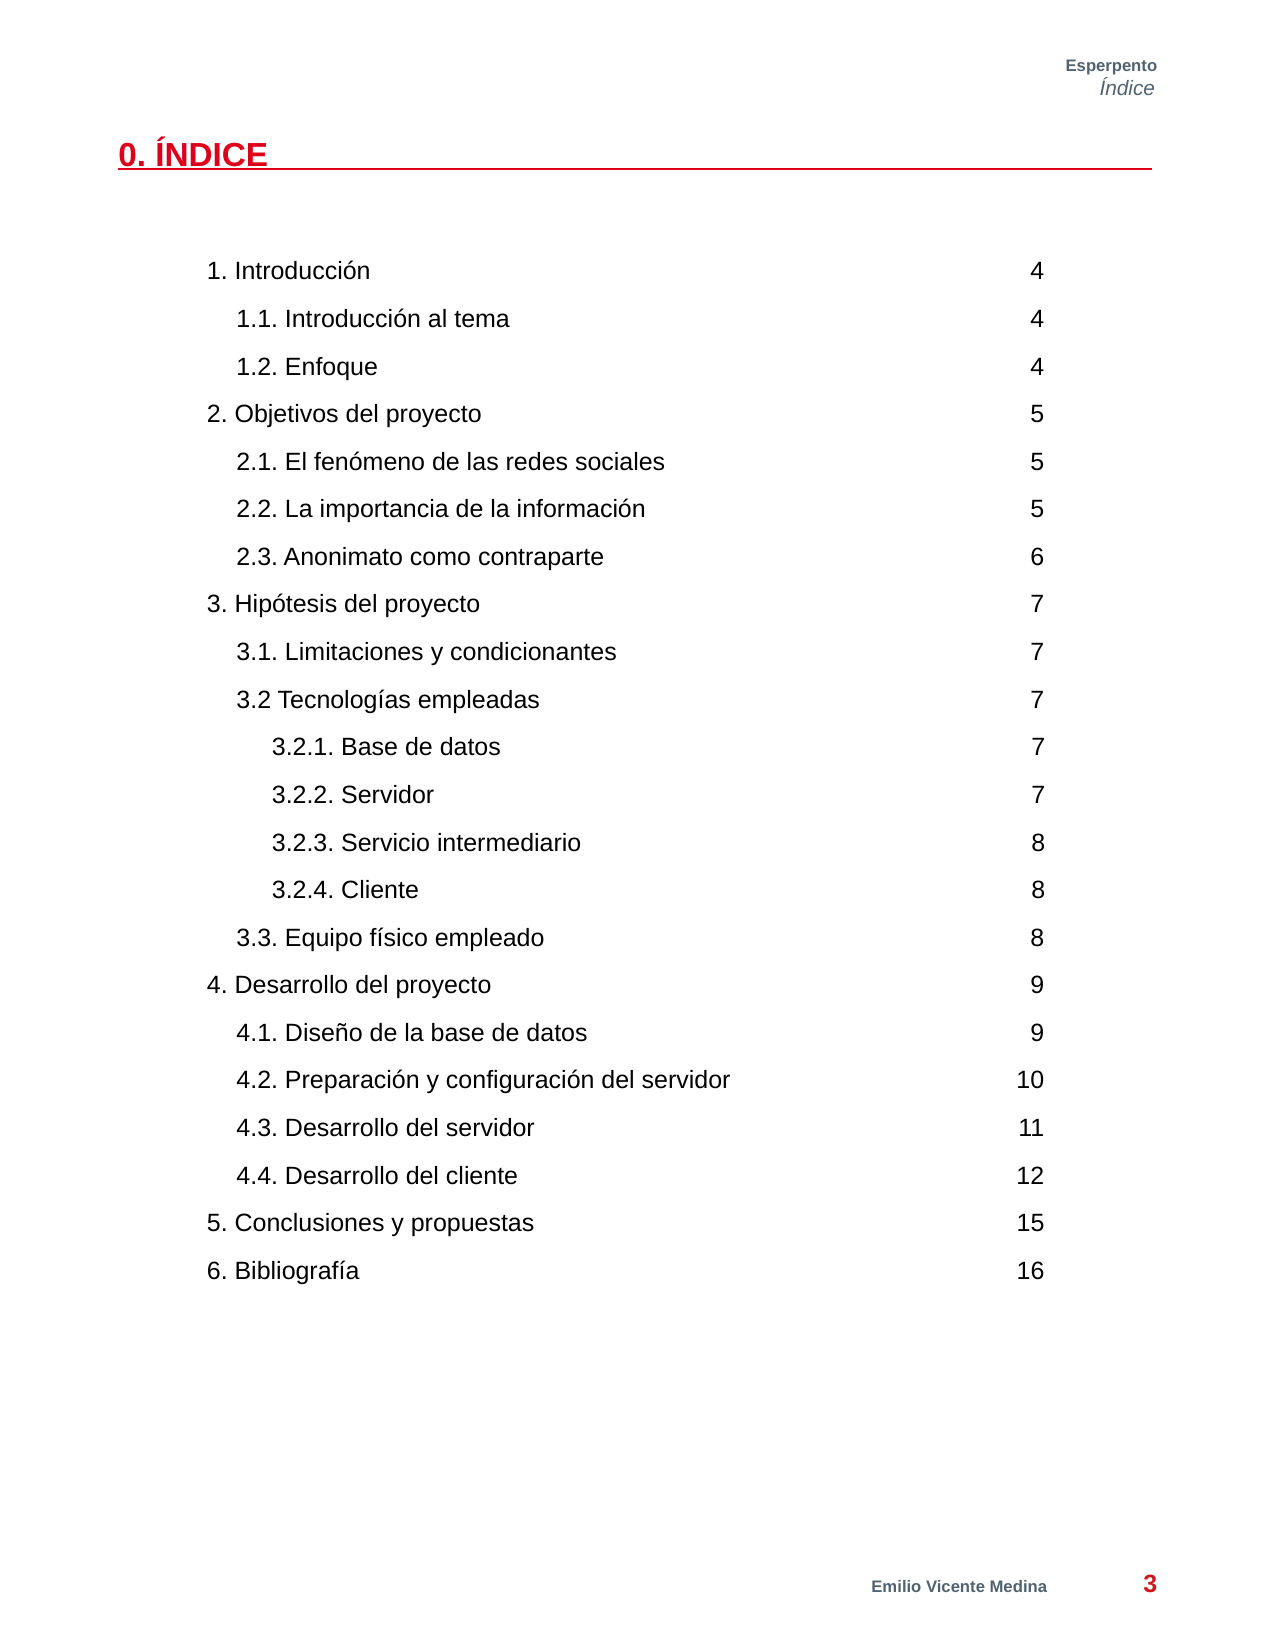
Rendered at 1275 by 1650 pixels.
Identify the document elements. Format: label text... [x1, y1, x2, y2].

text 4.2. Preparación y configuración del servidor 10 [236, 1066, 1062, 1094]
text 4.1. Diseño de la base de datos 9 [236, 1018, 1062, 1047]
text 1.1. Introducción al tema 4 [236, 304, 1062, 333]
text 1.2. Enfoque 4 [236, 351, 1062, 380]
text 4.3. Desarrollo del servidor 11 [236, 1113, 1062, 1142]
text 3.2.4. Cliente 8 [272, 875, 1062, 904]
text Índice [118, 75, 1157, 99]
text 2. Objetivos del proyecto 5 [207, 399, 1062, 428]
text 3.2.2. Servidor 7 [272, 780, 1062, 809]
text 3.3. Equipo físico empleado 8 [236, 923, 1062, 951]
text Esperpento [118, 56, 1157, 75]
text 3. Hipótesis del proyecto 7 [207, 589, 1062, 618]
text 3.2.3. Servicio intermediario 8 [272, 827, 1062, 856]
text 2.3. Anonimato como contraparte 6 [236, 542, 1062, 571]
text 3.2.1. Base de datos 7 [272, 732, 1062, 761]
text 2.1. El fenómeno de las redes sociales 5 [236, 447, 1062, 475]
text 3.1. Limitaciones y condicionantes 7 [236, 637, 1062, 666]
text 3.2 Tecnologías empleadas 7 [236, 685, 1062, 713]
text 5. Conclusiones y propuestas 15 [207, 1208, 1062, 1237]
text 1. Introducción 4 [207, 256, 1062, 285]
text 4. Desarrollo del proyecto 9 [207, 970, 1062, 999]
title 0. índice [118, 135, 1157, 173]
text 4.4. Desarrollo del cliente 12 [236, 1161, 1062, 1189]
text 2.2. La importancia de la información 5 [236, 494, 1062, 523]
text 6. Bibliografía 16 [207, 1256, 1062, 1285]
